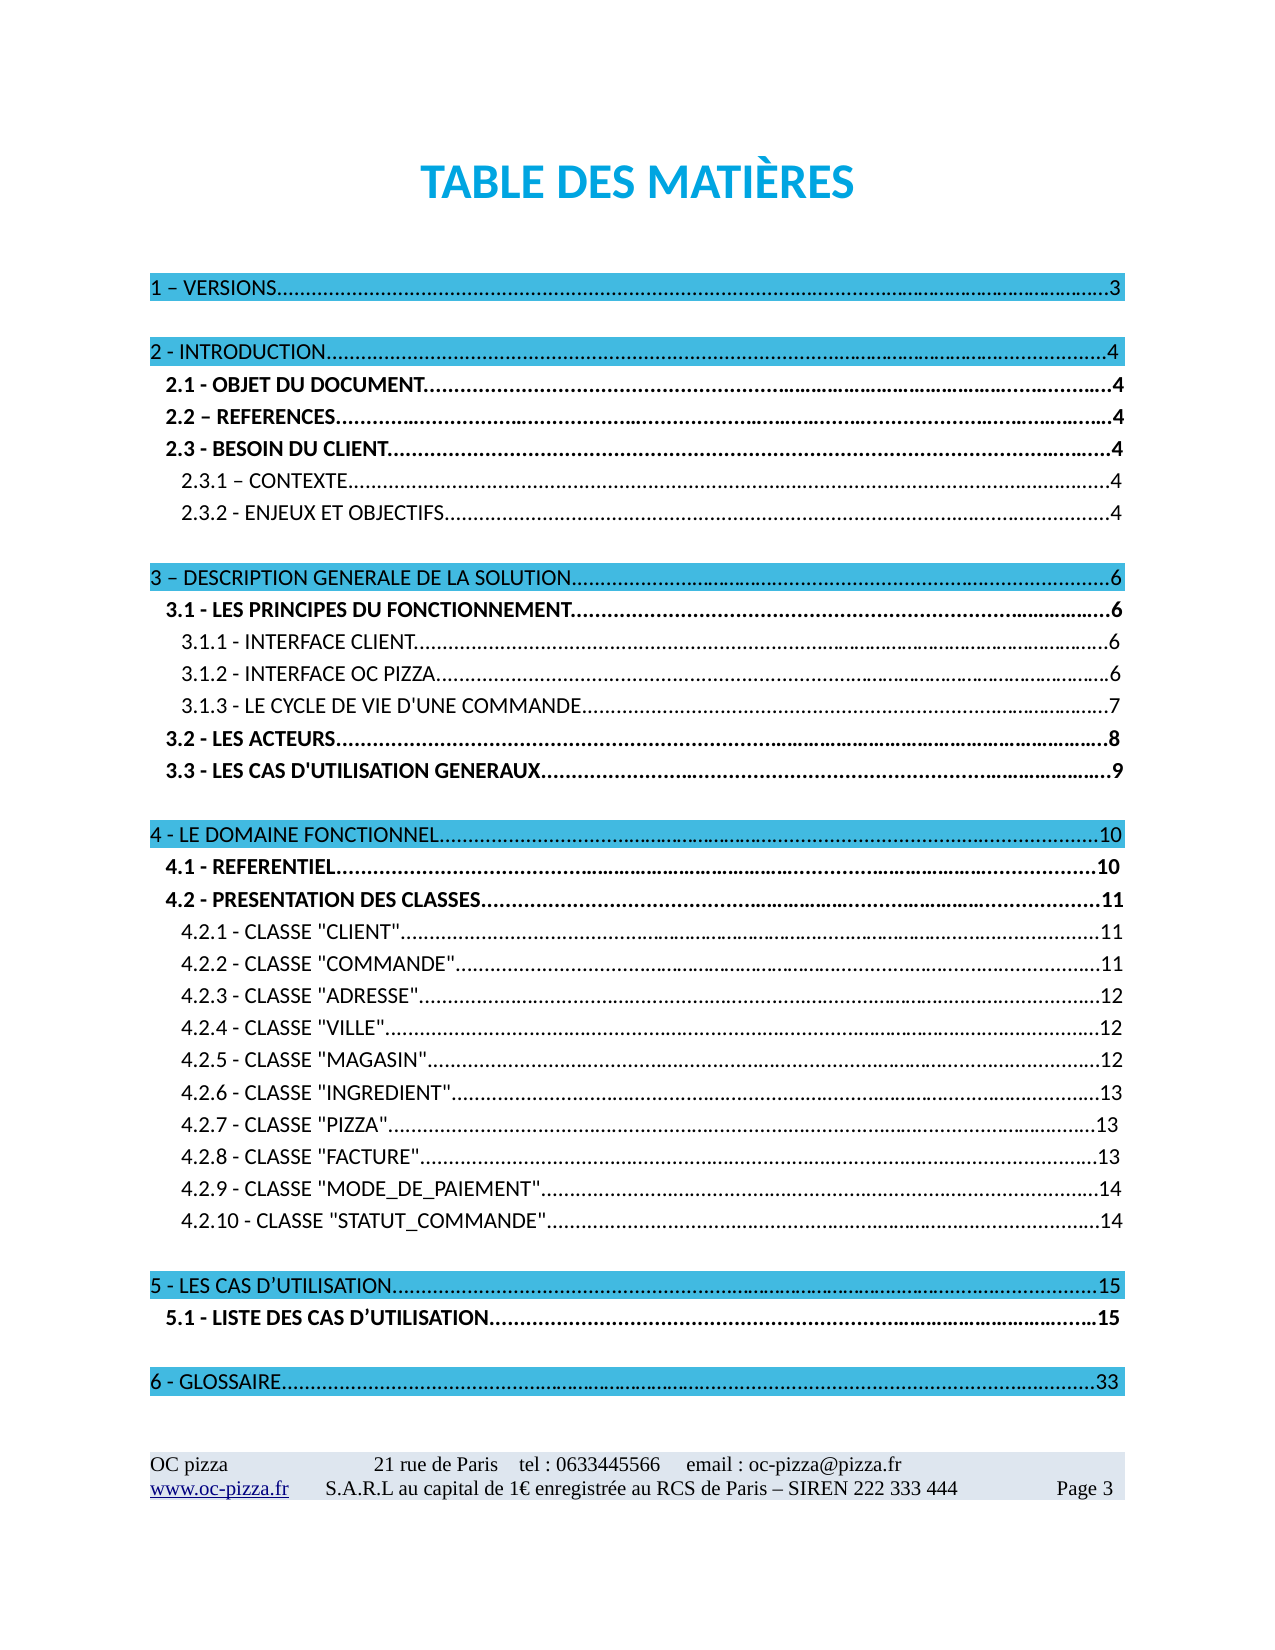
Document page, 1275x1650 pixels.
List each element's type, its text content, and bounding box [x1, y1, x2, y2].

text 3.1.3 - LE CYCLE DE VIE D'UNE COMMANDE........................................................................………………...7 [150, 692, 1125, 719]
text 4.2.6 - CLASSE "INGREDIENT"............................…..............…..............…..........………….........……..........…13 [150, 1078, 1125, 1106]
text 3.1.1 - INTERFACE CLIENT.......................................................................……………………………………………...6 [150, 627, 1125, 655]
text 2.2 – REFERENCES...........…...............…................….................…..…..….....…..................…...…..….…..….4 [150, 402, 1125, 430]
text TABLE DES MATIÈRES [150, 150, 1125, 211]
text 3.3 - LES CAS D'UTILISATION GENERAUX.......................…...............................................…………………..9 [150, 756, 1125, 784]
text 3.2 - LES ACTEURS.......................................................................……………………………………………………..8 [150, 724, 1125, 752]
text 4.2.2 - CLASSE "COMMANDE".................................……………………………….............…….......…...............…11 [150, 949, 1125, 977]
text 4.2.3 - CLASSE "ADRESSE".................…..............…..............…..............….........…………..…...…...............…12 [150, 981, 1125, 1009]
text 4.2.8 - CLASSE "FACTURE"..................................…..............…..............…..............…....….....................…13 [150, 1142, 1125, 1170]
text 4.2.4 - CLASSE "VILLE"................................…..............…..............…..............………………..…....…...........…12 [150, 1013, 1125, 1041]
text 2.3 - BESOIN DU CLIENT...........................................................................................................…..…....4 [150, 434, 1125, 462]
text 5 - LES CAS D’UTILISATION...........................................................…………………………..……….....…..................15 [150, 1271, 1125, 1299]
text 2.1 - OBJET DU DOCUMENT..........................................................……………………………………....…......…..4 [150, 370, 1125, 398]
text 6 - GLOSSAIRE.............................................…………………………........................................................…..........33 [150, 1367, 1125, 1396]
text 4.2 - PRESENTATION DES CLASSES............................................……………….........……………...................11 [150, 885, 1125, 913]
text 4 - LE DOMAINE FONCTIONNEL.................................……………………….................................….....................10 [150, 820, 1125, 848]
text 5.1 - LISTE DES CAS D’UTILISATION..................................................................…………………………....…15 [150, 1303, 1125, 1331]
text 2 - INTRODUCTION.........................................................................................…………………………...................4 [150, 337, 1125, 366]
text 4.2.10 - CLASSE "STATUT_COMMANDE".................................…..............….....…………...…...................…14 [150, 1207, 1125, 1234]
text 2.3.1 – CONTEXTE...........................................................................….......................................…....…......4 [150, 466, 1125, 494]
text 4.1 - REFERENTIEL........................................………………………………….............…………………..................10 [150, 852, 1125, 881]
text 3.1 - LES PRINCIPES DU FONCTIONNEMENT........................................................................……………...6 [150, 595, 1125, 623]
text 2.3.2 - ENJEUX ET OBJECTIFS.........................................................................................….......…..............4 [150, 498, 1125, 526]
text 3 – DESCRIPTION GENERALE DE LA SOLUTION.....................……………..................................…......................6 [150, 563, 1125, 591]
text 4.2.1 - CLASSE "CLIENT"..........................................……………………………......………………......…..................11 [150, 917, 1125, 945]
text 1 – VERSIONS..........................................................................................….............…………………………………...3 [150, 273, 1125, 301]
text 3.1.2 - INTERFACE OC PIZZA........................................................................………………………………………….6 [150, 659, 1125, 687]
text 4.2.9 - CLASSE "MODE_DE_PAIEMENT".......................…..............…..............…...........….....................…14 [150, 1174, 1125, 1202]
text 4.2.5 - CLASSE "MAGASIN"........................…..............…..............…..................………….........….............…12 [150, 1046, 1125, 1074]
text 4.2.7 - CLASSE "PIZZA"....................................…..............…..............…..............……...............……….....…13 [150, 1110, 1125, 1138]
